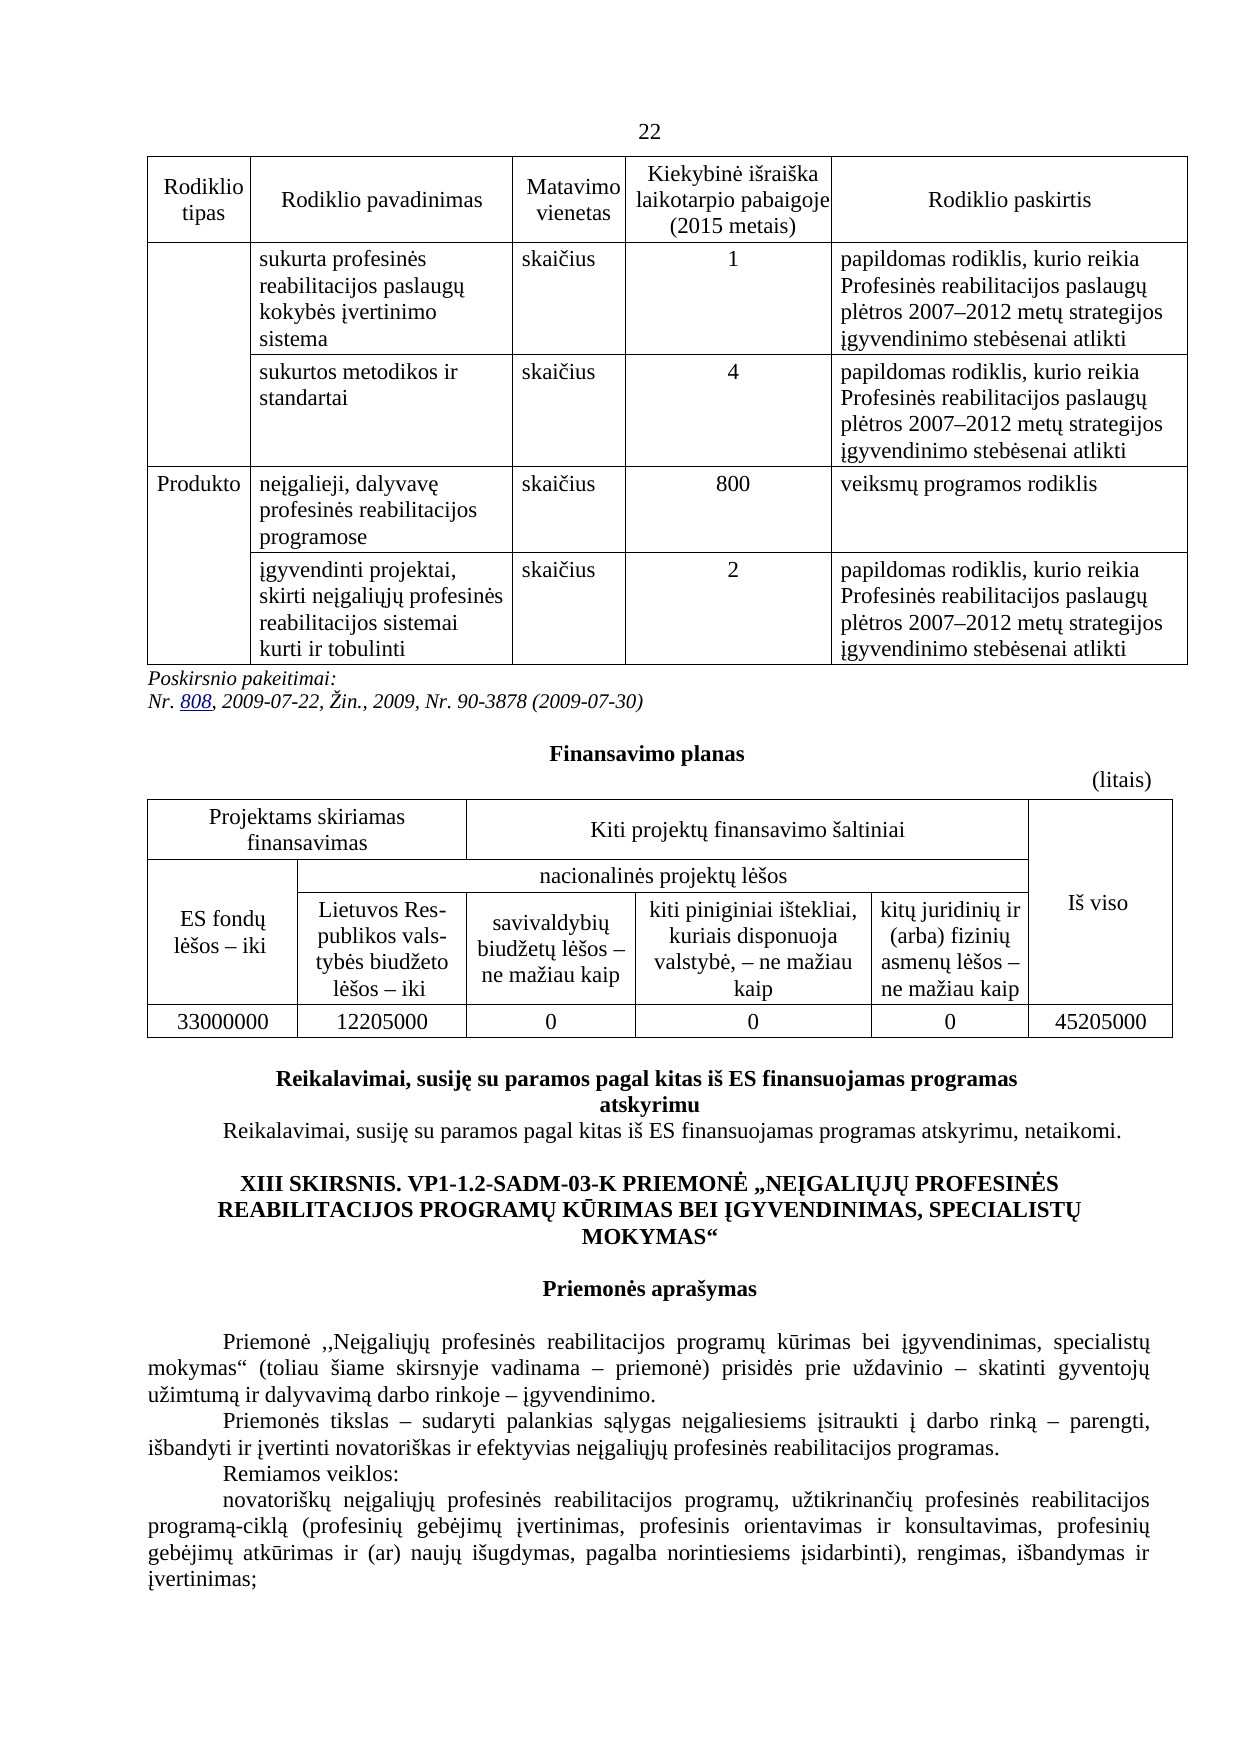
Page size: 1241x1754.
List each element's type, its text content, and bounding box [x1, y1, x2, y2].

table_cell įgyvendinti projektai, skirti neįgaliųjų profesinės reabilitacijos sistemai kurti ir tobulinti [251, 553, 512, 664]
table_cell sukurta profesinės reabilitacijos paslaugų kokybės įvertinimo sistema [251, 243, 512, 354]
table_cell 12205000 [298, 1005, 466, 1037]
table_cell 0 [467, 1005, 635, 1037]
text Reikalavimai, susiję su paramos pagal kitas iš ES finansuojamas programas atskyrimu, netaikomi. [148, 1117, 1152, 1144]
table_header Kiekybinė išraiška laikotarpio pabaigoje (2015 metais) [626, 157, 831, 242]
table_cell sukurtos metodikos ir standartai [251, 355, 512, 466]
table_cell 33000000 [148, 1005, 297, 1037]
table_cell 45205000 [1029, 1005, 1172, 1037]
text (litais) [148, 766, 1152, 793]
table_cell 4 [626, 355, 831, 466]
table_header Kiti projektų finansavimo šaltiniai [467, 800, 1028, 858]
table_cell Produkto [148, 467, 250, 664]
table_cell ES fondų lėšos – iki [148, 860, 297, 1004]
text Nr. 808, 2009-07-22, Žin., 2009, Nr. 90-3878 (2009-07-30) [148, 689, 1152, 713]
table_cell veiksmų programos rodiklis [832, 467, 1187, 552]
table_header Rodiklio pavadinimas [251, 157, 512, 242]
table_cell skaičius [513, 355, 625, 466]
table_cell 800 [626, 467, 831, 552]
table_cell kitų juridinių ir (arba) fizinių asmenų lėšos – ne mažiau kaip [872, 893, 1028, 1004]
table_cell Lietuvos Res­publikos vals­tybės biudžeto lėšos – iki [298, 893, 466, 1004]
table_header Rodiklio paskirtis [832, 157, 1187, 242]
table_cell neįgalieji, dalyvavę profesinės reabilitacijos programose [251, 467, 512, 552]
table_cell 0 [872, 1005, 1028, 1037]
text Priemonės tikslas – sudaryti palankias sąlygas neįgaliesiems įsitraukti į darbo rinką – parengti, išbandyti ir įvertinti novatoriškas ir efektyvias neįgaliųjų profesinės reabilitacijos programas. [148, 1407, 1152, 1460]
text Remiamos veiklos: [148, 1460, 1152, 1486]
subtitle XIII SKIRSNIS. VP1-1.2-SADM-03-K PRIEMONĖ „NEĮGALIŲJŲ PROFESINĖS REABILITACIJOS PROGRAMŲ KŪRIMAS BEI ĮGYVENDINIMAS, SPECIALISTŲ MOKYMAS“ [148, 1170, 1152, 1249]
text Finansavimo planas [148, 740, 1152, 766]
text Priemonė ,,Neįgaliųjų profesinės reabilitacijos programų kūrimas bei įgyvendinimas, specialistų mokymas“ (toliau šiame skirsnyje vadinama – priemonė) prisidės prie uždavinio – skatinti gyventojų užimtumą ir dalyvavimą darbo rinkoje – įgyvendinimo. [148, 1328, 1152, 1407]
table_cell savivaldybių biudžetų lėšos – ne mažiau kaip [467, 893, 635, 1004]
table_header Iš viso [1029, 800, 1172, 1004]
table_header Rodiklio tipas [148, 157, 250, 242]
table_cell nacionalinės projektų lėšos [298, 860, 1028, 892]
table_cell papildomas rodiklis, kurio reikia Profesinės reabilitacijos paslau­gų plėtros 2007–2012 metų strategijos įgyvendinimo stebėsenai atlikti [832, 553, 1187, 664]
table_cell papildomas rodiklis, kurio reikia Profesinės reabilitacijos paslaugų plėtros 2007–2012 metų strategijos įgyvendinimo stebėsenai atlikti [832, 355, 1187, 466]
table_cell [148, 354, 250, 466]
text novatoriškų neįgaliųjų profesinės reabilitacijos programų, užtikrinančių profesinės reabilitacijos programą-ciklą (profesinių gebėjimų įvertinimas, profesinis orientavimas ir konsultavimas, profesinių gebėjimų atkūrimas ir (ar) naujų išugdymas, pagalba norintiesiems įsidarbinti), rengimas, išbandymas ir įvertinimas; [148, 1486, 1152, 1592]
table_cell skaičius [513, 243, 625, 354]
text Reikalavimai, susiję su paramos pagal kitas iš ES finansuojamas programas atskyrimu [148, 1064, 1152, 1117]
text Poskirsnio pakeitimai: [148, 665, 1152, 689]
text Priemonės aprašymas [148, 1275, 1152, 1302]
table_cell 1 [626, 243, 831, 354]
table_header Matavimo vienetas [513, 157, 625, 242]
table_header Projektams skiriamas finansavimas [148, 800, 466, 858]
table_cell 0 [636, 1005, 871, 1037]
table_cell papildomas rodiklis, kurio reikia Profesinės reabilitacijos paslaugų plėtros 2007–2012 metų strategijos įgyvendinimo stebėsenai atlikti [832, 243, 1187, 354]
table_cell skaičius [513, 467, 625, 552]
table_cell kiti piniginiai ištekliai, kuriais disponuoja valstybė, – ne mažiau kaip [636, 893, 871, 1004]
table_cell [148, 243, 250, 354]
table_cell skaičius [513, 553, 625, 664]
table_cell 2 [626, 553, 831, 664]
